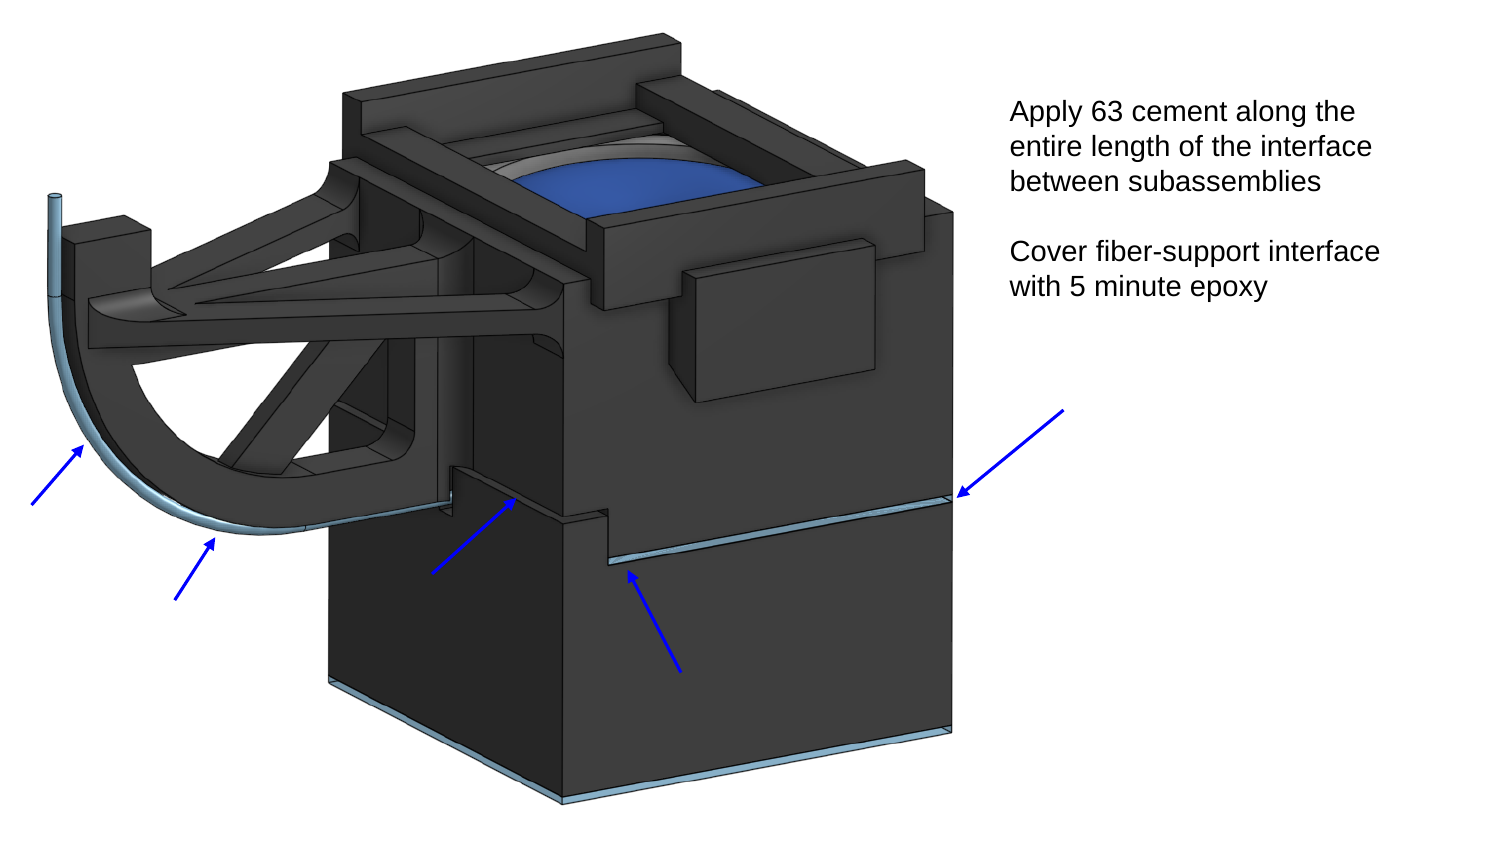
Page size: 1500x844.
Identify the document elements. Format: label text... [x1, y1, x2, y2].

picture [24, 24, 980, 819]
text_box Apply 63 cement along the entire length of the interface between subassemblies Cover fiber-support interface with 5 minute epoxy [994, 77, 1443, 318]
